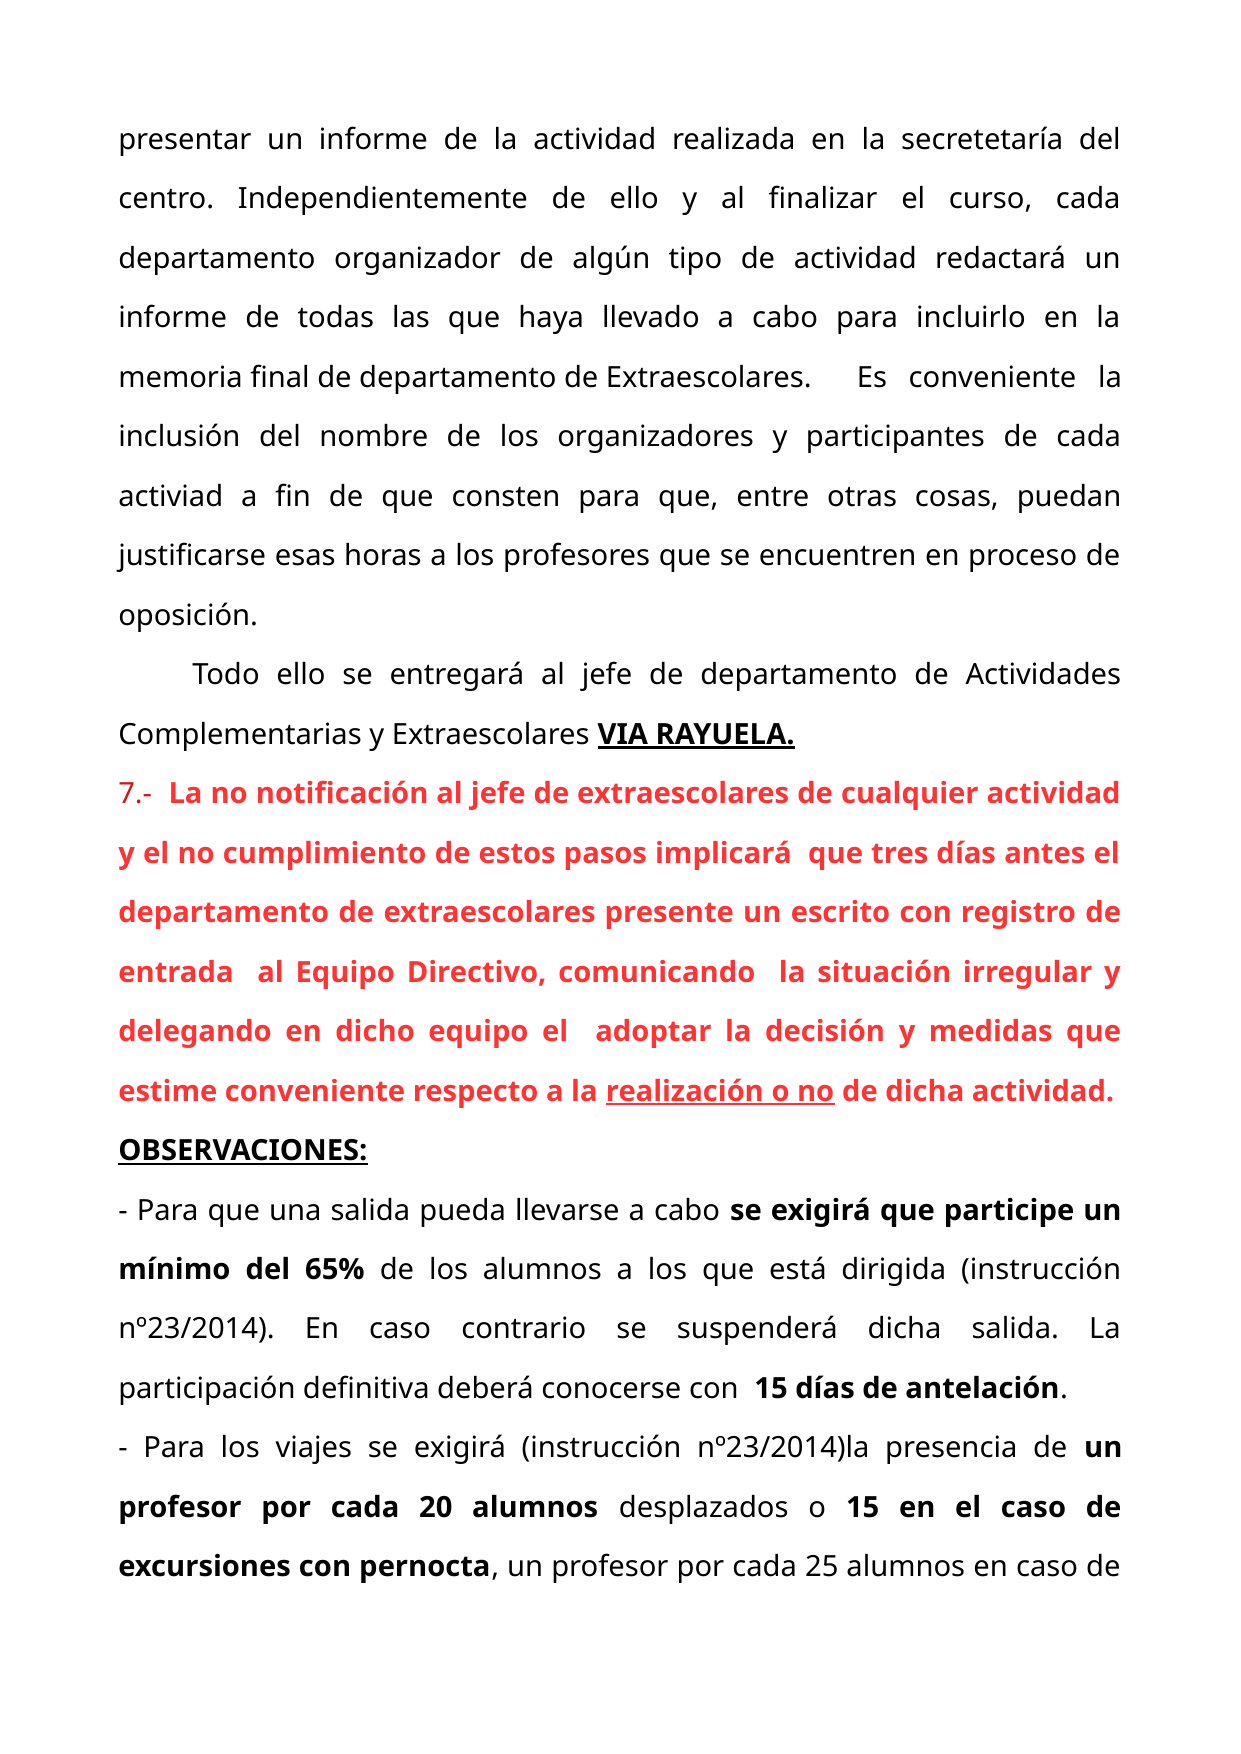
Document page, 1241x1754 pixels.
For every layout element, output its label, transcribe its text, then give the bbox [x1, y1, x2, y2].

text - Para los viajes se exigirá (instrucción nº23/2014)la presencia de un profesor por cada 20 alumnos desplazados o 15 en el caso de excursiones con pernocta, un profesor por cada 25 alumnos en caso de [118, 1427, 1122, 1585]
text presentar un informe de la actividad realizada en la secretetaría del centro. Independientemente de ello y al finalizar el curso, cada departamento organizador de algún tipo de actividad redactará un informe de todas las que haya llevado a cabo para incluirlo en la memoria final de departamento de Extraescolares. Es conveniente la inclusión del nombre de los organizadores y participantes de cada activiad a fin de que consten para que, entre otras cosas, puedan justificarse esas horas a los profesores que se encuentren en proceso de oposición. [118, 118, 1122, 634]
text - Para que una salida pueda llevarse a cabo se exigirá que participe un mínimo del 65% de los alumnos a los que está dirigida (instrucción nº23/2014). En caso contrario se suspenderá dicha salida. La participación definitiva deberá conocerse con 15 días de antelación. [118, 1189, 1122, 1407]
text Todo ello se entregará al jefe de departamento de Actividades Complementarias y Extraescolares VIA RAYUELA. [118, 653, 1122, 753]
text OBSERVACIONES: [118, 1129, 1122, 1169]
text 7.- La no notificación al jefe de extraescolares de cualquier actividad y el no cumplimiento de estos pasos implicará que tres días antes el departamento de extraescolares presente un escrito con registro de entrada al Equipo Directivo, comunicando la situación irregular y delegando en dicho equipo el adoptar la decisión y medidas que estime conveniente respecto a la realización o no de dicha actividad. [118, 772, 1122, 1109]
